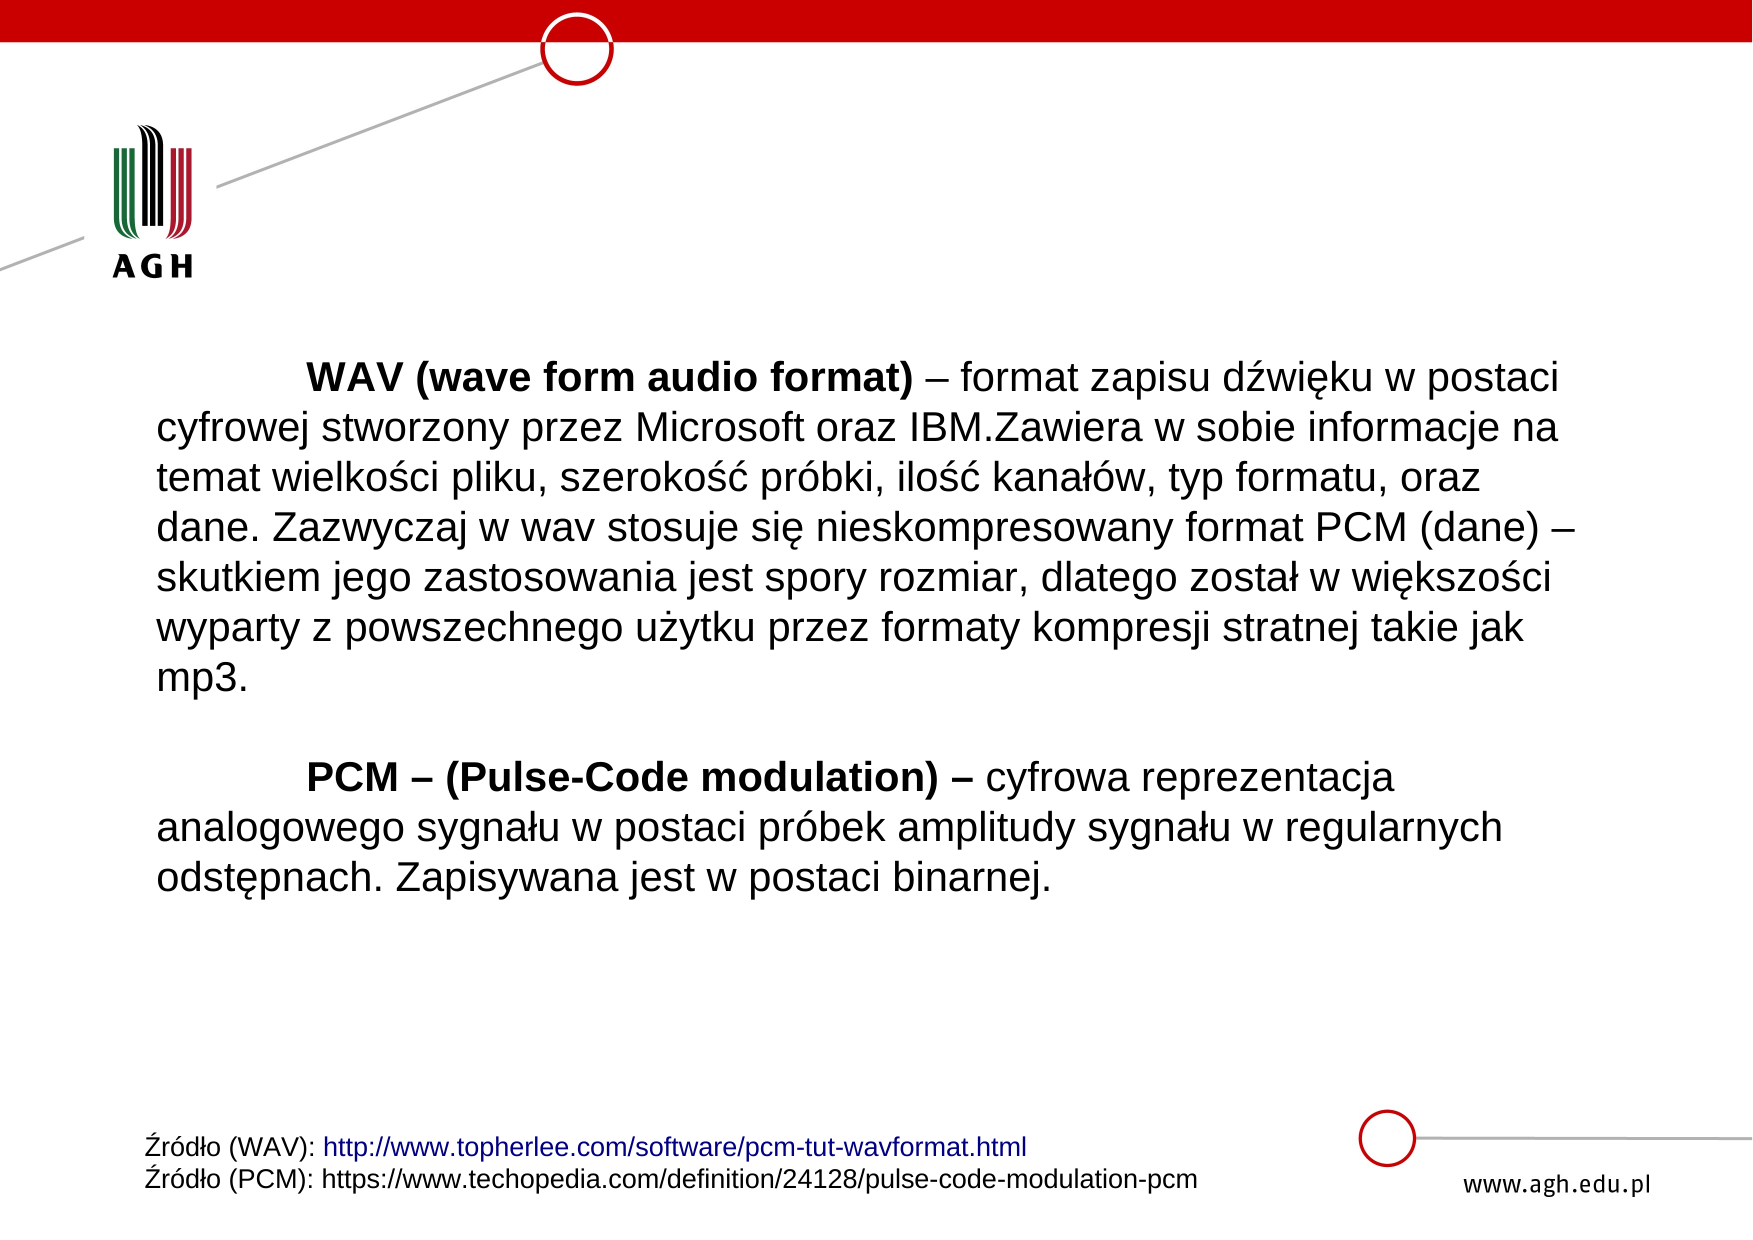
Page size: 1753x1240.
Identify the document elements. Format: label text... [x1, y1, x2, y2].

picture [0, 0, 1753, 1240]
text_box Źródło (WAV): http://www.topherlee.com/software/pcm-tut-wavformat.html Źródło (PCM): https://www.techopedia.com/definition/24128/pulse-code-modulation-pcm [129, 1122, 1300, 1202]
text_box WAV (wave form audio format) – format zapisu dźwięku w postaci cyfrowej stworzony przez Microsoft oraz IBM.Zawiera w sobie informacje na temat wielkości pliku, szerokość próbki, ilość kanałów, typ formatu, oraz dane. Zazwyczaj w wav stosuje się nieskompresowany format PCM (dane) – skutkiem jego zastosowania jest spory rozmiar, dlatego został w większości wyparty z powszechnego użytku przez formaty kompresji stratnej takie jak mp3. PCM – (Pulse-Code modulation) – cyfrowa reprezentacja analogowego sygnału w postaci próbek amplitudy sygnału w regularnych odstępnach. Zapisywana jest w postaci binarnej. [141, 342, 1607, 908]
